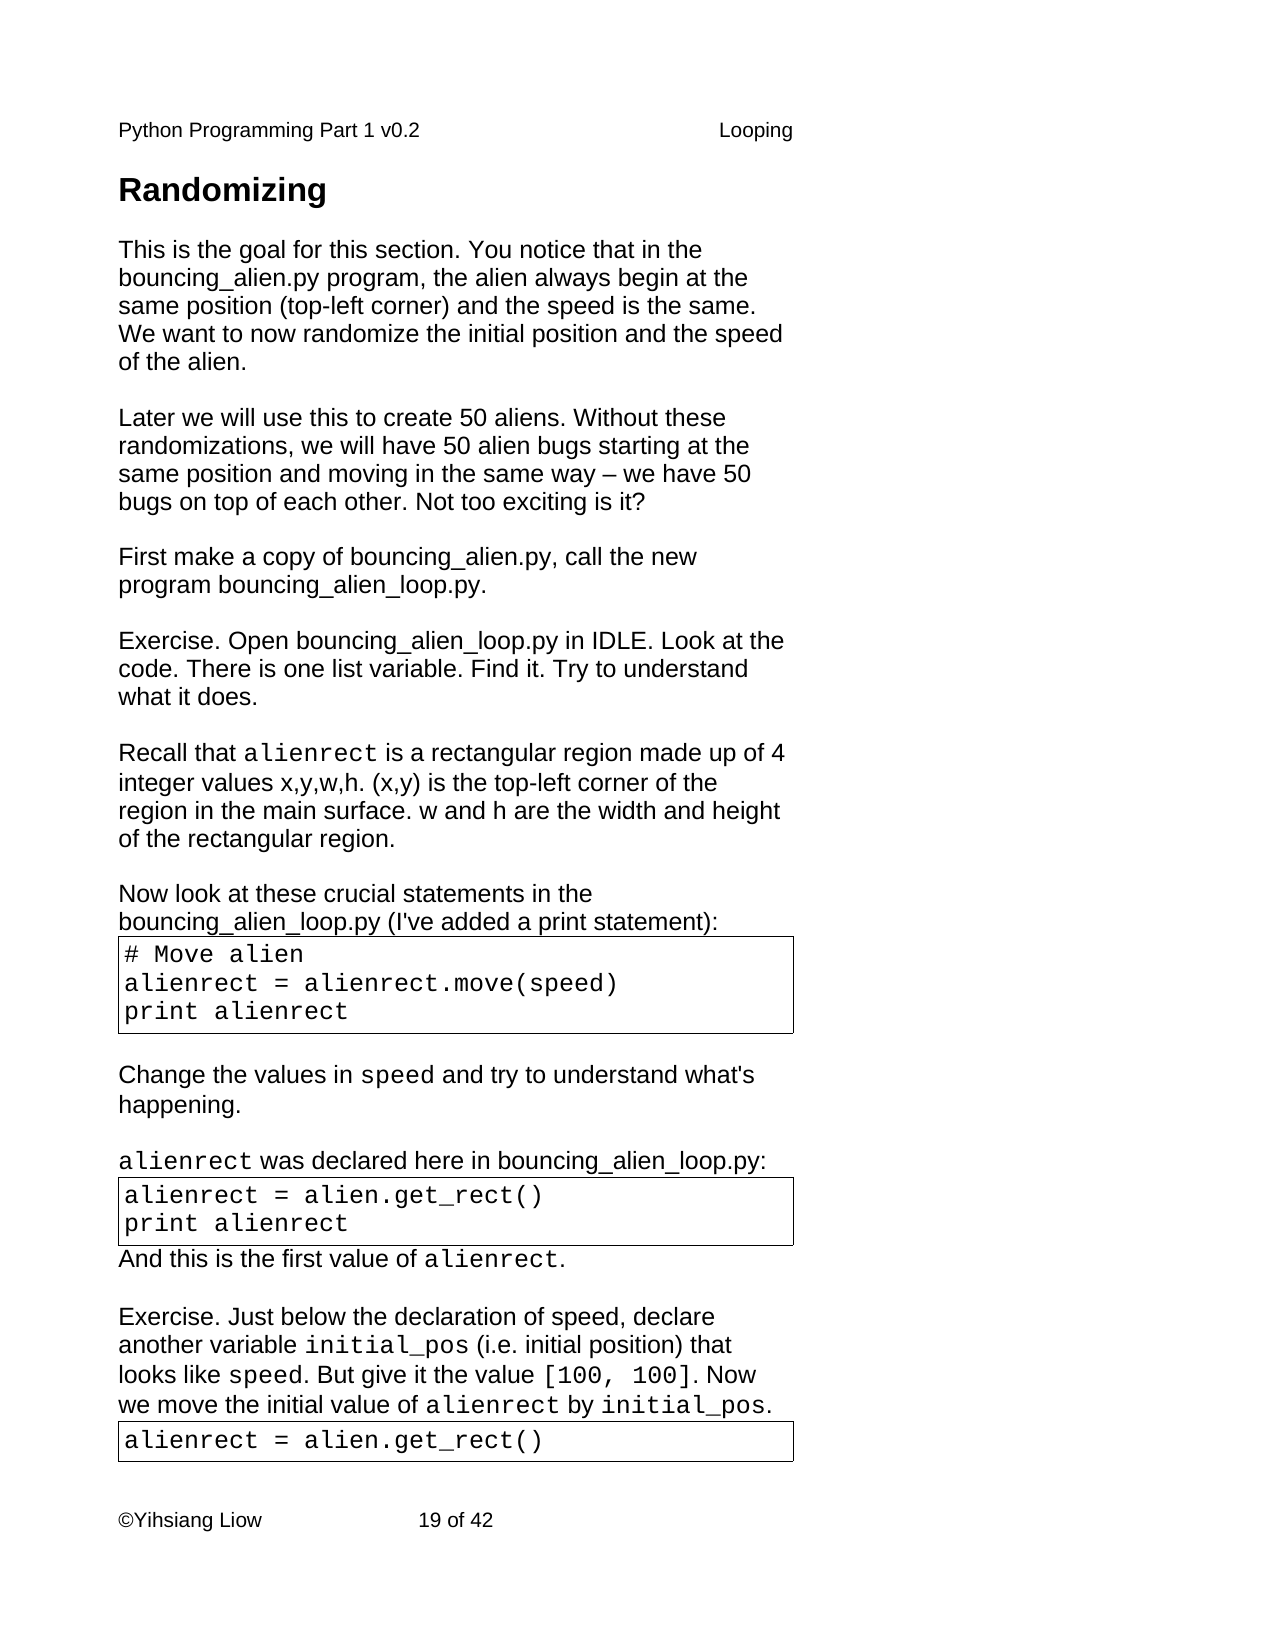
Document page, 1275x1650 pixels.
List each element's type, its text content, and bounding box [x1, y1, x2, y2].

text Exercise. Open bouncing_alien_loop.py in IDLE. Look at the code. There is one list variable. Find it. Try to understand what it does. [118, 627, 793, 711]
text This is the goal for this section. You notice that in the bouncing_alien.py program, the alien always begin at the same position (top-left corner) and the speed is the same. We want to now randomize the initial position and the speed of the alien. [118, 236, 793, 376]
text And this is the first value of alienrect. [118, 1246, 793, 1275]
table_header # Move alien alienrect = alienrect.move(speed) print alienrect [119, 937, 793, 1033]
table_header alienrect = alien.get_rect() print alienrect [119, 1178, 793, 1245]
text Later we will use this to create 50 aliens. Without these randomizations, we will have 50 alien bugs starting at the same position and moving in the same way – we have 50 bugs on top of each other. Not too exciting is it? [118, 403, 793, 515]
text Now look at these crucial statements in the bouncing_alien_loop.py (I've added a print statement): [118, 880, 793, 936]
text alienrect was declared here in bouncing_alien_loop.py: [118, 1147, 793, 1177]
text Exercise. Just below the declaration of speed, declare another variable initial_pos (i.e. initial position) that looks like speed. But give it the value [100, 100]. Now we move the initial value of alienrect by initial_pos. [118, 1303, 793, 1421]
text Change the values in speed and try to understand what's happening. [118, 1061, 793, 1119]
text First make a copy of bouncing_alien.py, call the new program bouncing_alien_loop.py. [118, 543, 793, 599]
table_header alienrect = alien.get_rect() [119, 1422, 793, 1461]
text Randomizing [118, 171, 793, 208]
text Recall that alienrect is a rectangular region made up of 4 integer values x,y,w,h. (x,y) is the top-left corner of the region in the main surface. w and h are the width and height of the rectangular region. [118, 738, 793, 852]
